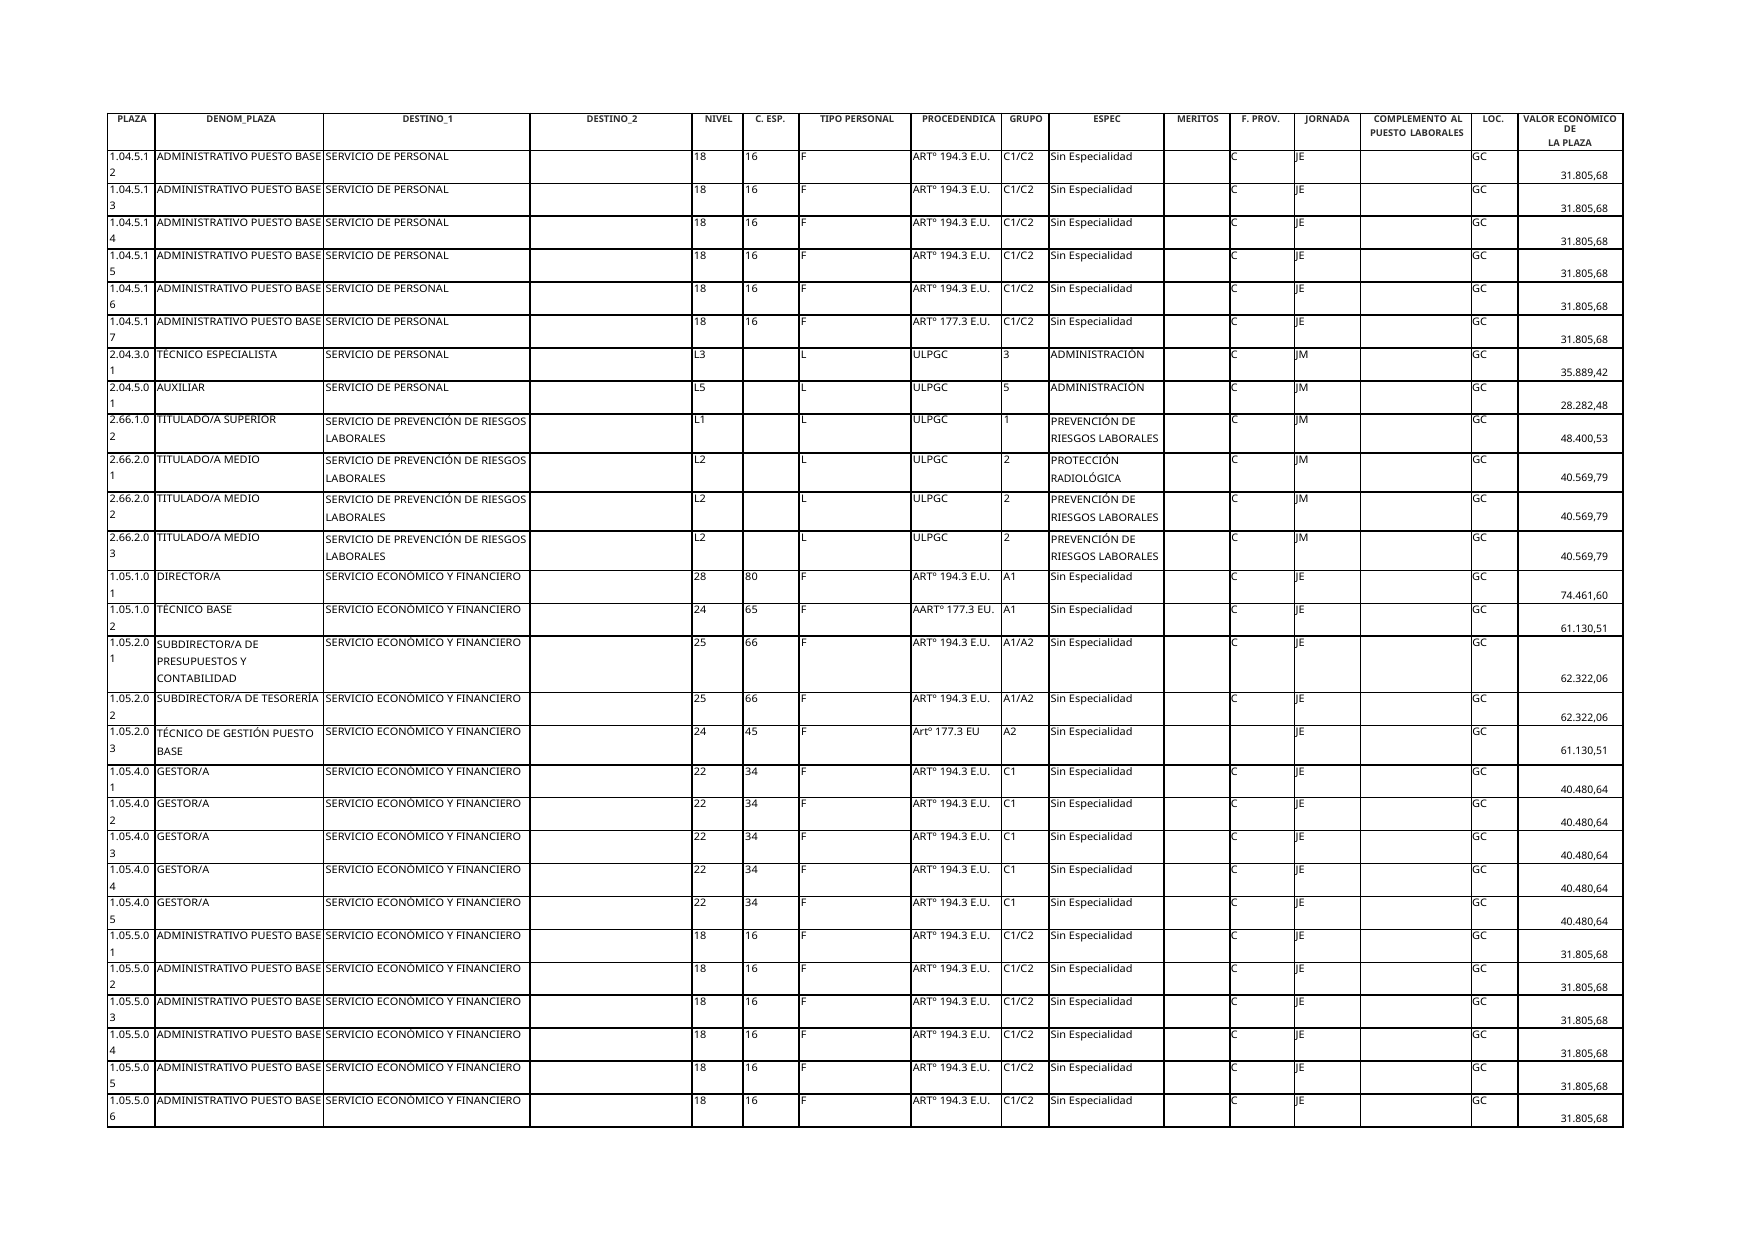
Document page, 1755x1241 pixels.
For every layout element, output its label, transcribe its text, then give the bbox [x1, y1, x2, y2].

table_cell [1361, 349, 1471, 380]
table_cell 18 [693, 250, 742, 281]
table_cell [1165, 897, 1229, 928]
table_cell JM [1295, 493, 1360, 530]
table_cell GC [1472, 996, 1517, 1027]
table_cell GC [1472, 316, 1517, 347]
table_cell F [800, 831, 910, 863]
table_cell C [1231, 250, 1294, 281]
table_cell 31.805,68 [1519, 316, 1622, 347]
table_cell TITULADO/A MEDIO [156, 454, 323, 491]
table_cell Sin Especialidad [1050, 217, 1163, 248]
table_cell [1165, 532, 1229, 569]
table_cell C1 [1002, 897, 1048, 928]
table_cell L2 [693, 532, 742, 569]
table_cell JE [1295, 571, 1360, 602]
table_cell 1.05.4.0 4 [108, 864, 154, 896]
table_cell SUBDIRECTOR/A DE PRESUPUESTOS Y CONTABILIDAD [156, 637, 323, 692]
table_cell JE [1295, 996, 1360, 1027]
table_cell [531, 897, 691, 928]
table_cell C1/C2 [1002, 996, 1048, 1027]
table_cell [1361, 766, 1471, 797]
table_cell JM [1295, 382, 1360, 413]
table_cell Sin Especialidad [1050, 604, 1163, 635]
table_header TIPO PERSONAL [800, 114, 910, 149]
table_cell 1.05.5.0 3 [108, 996, 154, 1027]
table_cell [531, 349, 691, 380]
table_cell GC [1472, 283, 1517, 314]
table_cell 74.461,60 [1519, 571, 1622, 602]
table_cell SERVICIO ECONÓMICO Y FINANCIERO [324, 1029, 529, 1060]
table_cell 18 [693, 283, 742, 314]
table_cell JE [1295, 316, 1360, 347]
table_cell AUXILIAR [156, 382, 323, 413]
table_cell Sin Especialidad [1050, 766, 1163, 797]
table_cell [531, 963, 691, 994]
table_cell [744, 349, 798, 380]
table_cell C1 [1002, 766, 1048, 797]
table_cell C1/C2 [1002, 316, 1048, 347]
table_cell 1.05.1.0 1 [108, 571, 154, 602]
table_cell JE [1295, 930, 1360, 961]
table_cell SERVICIO DE PREVENCIÓN DE RIESGOS LABORALES [324, 493, 529, 530]
table_cell [1165, 1029, 1229, 1060]
table_cell ULPGC [912, 349, 1001, 380]
table_cell Sin Especialidad [1050, 693, 1163, 725]
table_cell 61.130,51 [1519, 604, 1622, 635]
table_cell F [800, 897, 910, 928]
table_cell C [1231, 382, 1294, 413]
table_cell [531, 382, 691, 413]
table_cell JE [1295, 604, 1360, 635]
table_cell ARTº 194.3 E.U. [912, 798, 1001, 830]
table_cell ARTº 194.3 E.U. [912, 1095, 1001, 1126]
table_cell 1.05.5.0 6 [108, 1095, 154, 1126]
table_cell 40.480,64 [1519, 766, 1622, 797]
table_cell [1361, 415, 1471, 452]
table_cell 1.05.4.0 5 [108, 897, 154, 928]
table_cell ARTº 194.3 E.U. [912, 963, 1001, 994]
table_cell Sin Especialidad [1050, 316, 1163, 347]
table_cell [531, 798, 691, 830]
table_cell C1/C2 [1002, 151, 1048, 182]
table_cell [531, 831, 691, 863]
table_cell 40.569,79 [1519, 454, 1622, 491]
table_cell PROTECCIÓN RADIOLÓGICA [1050, 454, 1163, 491]
table_cell JM [1295, 349, 1360, 380]
table_cell [1361, 693, 1471, 725]
table_cell 18 [693, 930, 742, 961]
table_cell Sin Especialidad [1050, 963, 1163, 994]
table_cell ULPGC [912, 493, 1001, 530]
table_cell PREVENCIÓN DE RIESGOS LABORALES [1050, 493, 1163, 530]
table_cell C [1231, 930, 1294, 961]
table_cell A2 [1002, 726, 1048, 764]
table_cell 18 [693, 1029, 742, 1060]
table_cell [531, 726, 691, 764]
table_cell 2.04.3.0 1 [108, 349, 154, 380]
table_cell 1.04.5.1 5 [108, 250, 154, 281]
table_cell Sin Especialidad [1050, 1062, 1163, 1093]
table_cell [1165, 184, 1229, 215]
table_cell [1165, 604, 1229, 635]
table_cell 1.05.5.0 2 [108, 963, 154, 994]
table_cell [1361, 996, 1471, 1027]
table_cell [531, 930, 691, 961]
table_cell JE [1295, 250, 1360, 281]
table_cell 16 [744, 151, 798, 182]
table_cell 18 [693, 963, 742, 994]
table_cell F [800, 798, 910, 830]
table_cell [531, 571, 691, 602]
table_cell [1165, 637, 1229, 692]
table_cell JE [1295, 897, 1360, 928]
table_cell 1.04.5.1 4 [108, 217, 154, 248]
table_cell SERVICIO DE PREVENCIÓN DE RIESGOS LABORALES [324, 532, 529, 569]
table_cell Sin Especialidad [1050, 831, 1163, 863]
table_header COMPLEMENTO AL PUESTO LABORALES [1361, 114, 1471, 149]
table_cell SERVICIO DE PERSONAL [324, 184, 529, 215]
table_cell A1/A2 [1002, 693, 1048, 725]
table_header ESPEC [1050, 114, 1163, 149]
table_cell [1165, 864, 1229, 896]
table_cell SERVICIO ECONÓMICO Y FINANCIERO [324, 864, 529, 896]
table_cell [531, 996, 691, 1027]
table_cell SERVICIO DE PREVENCIÓN DE RIESGOS LABORALES [324, 454, 529, 491]
table_cell GC [1472, 250, 1517, 281]
table_cell SERVICIO ECONÓMICO Y FINANCIERO [324, 1062, 529, 1093]
table_cell GESTOR/A [156, 766, 323, 797]
table_cell [744, 532, 798, 569]
table_cell C1/C2 [1002, 1029, 1048, 1060]
table_cell ADMINISTRACIÓN [1050, 382, 1163, 413]
table_cell C [1231, 1095, 1294, 1126]
table_cell 16 [744, 184, 798, 215]
table_cell F [800, 726, 910, 764]
table_cell 24 [693, 726, 742, 764]
table_cell DIRECTOR/A [156, 571, 323, 602]
table_cell 65 [744, 604, 798, 635]
table_cell [1361, 316, 1471, 347]
table_cell 1.04.5.1 3 [108, 184, 154, 215]
table_cell 34 [744, 798, 798, 830]
table_cell 40.569,79 [1519, 493, 1622, 530]
table_cell TITULADO/A MEDIO [156, 493, 323, 530]
table_cell JE [1295, 726, 1360, 764]
table_cell C [1231, 963, 1294, 994]
table_cell 18 [693, 151, 742, 182]
table_cell C1/C2 [1002, 184, 1048, 215]
table_cell ARTº 194.3 E.U. [912, 1029, 1001, 1060]
table_cell 1.05.2.0 3 [108, 726, 154, 764]
table_cell 31.805,68 [1519, 1029, 1622, 1060]
table_cell ADMINISTRATIVO PUESTO BASE [156, 283, 323, 314]
table_cell GC [1472, 831, 1517, 863]
table_cell GC [1472, 532, 1517, 569]
table_cell 66 [744, 693, 798, 725]
table_cell Sin Especialidad [1050, 1029, 1163, 1060]
table_cell SERVICIO ECONÓMICO Y FINANCIERO [324, 637, 529, 692]
table_cell [1361, 1029, 1471, 1060]
table_cell JE [1295, 1062, 1360, 1093]
table_cell [1165, 454, 1229, 491]
table_cell JM [1295, 415, 1360, 452]
table_cell C [1231, 604, 1294, 635]
table_cell 40.480,64 [1519, 831, 1622, 863]
table_cell JE [1295, 831, 1360, 863]
table_cell L [800, 415, 910, 452]
table_cell GESTOR/A [156, 798, 323, 830]
table_cell [531, 151, 691, 182]
table_cell ULPGC [912, 415, 1001, 452]
table_cell TÉCNICO ESPECIALISTA [156, 349, 323, 380]
table_cell 1 [1002, 415, 1048, 452]
table_cell [1361, 963, 1471, 994]
table_cell C1 [1002, 831, 1048, 863]
table_cell JE [1295, 217, 1360, 248]
table_cell SERVICIO DE PERSONAL [324, 382, 529, 413]
table_cell SERVICIO ECONÓMICO Y FINANCIERO [324, 831, 529, 863]
table_cell F [800, 1029, 910, 1060]
table_cell [1361, 930, 1471, 961]
table_cell [1361, 1095, 1471, 1126]
table_cell ADMINISTRATIVO PUESTO BASE [156, 151, 323, 182]
table_cell [531, 604, 691, 635]
table_cell ARTº 194.3 E.U. [912, 766, 1001, 797]
table_cell ARTº 194.3 E.U. [912, 217, 1001, 248]
table_cell SERVICIO DE PERSONAL [324, 316, 529, 347]
table_cell JE [1295, 864, 1360, 896]
table_cell C1/C2 [1002, 1095, 1048, 1126]
table_cell 80 [744, 571, 798, 602]
table_header F. PROV. [1231, 114, 1294, 149]
table_cell 2.66.2.0 1 [108, 454, 154, 491]
table_cell 22 [693, 831, 742, 863]
table_cell ADMINISTRATIVO PUESTO BASE [156, 996, 323, 1027]
table_cell Sin Especialidad [1050, 283, 1163, 314]
table_header DESTINO_2 [531, 114, 691, 149]
table_cell GC [1472, 415, 1517, 452]
table_cell [1165, 415, 1229, 452]
table_cell 2 [1002, 454, 1048, 491]
table_cell 35.889,42 [1519, 349, 1622, 380]
table_cell C [1231, 316, 1294, 347]
table_cell C [1231, 217, 1294, 248]
table_cell [1361, 454, 1471, 491]
table_cell [1165, 151, 1229, 182]
table_cell [1361, 217, 1471, 248]
table_cell ADMINISTRATIVO PUESTO BASE [156, 1062, 323, 1093]
table_cell C1/C2 [1002, 283, 1048, 314]
table_cell 16 [744, 1095, 798, 1126]
table_cell F [800, 151, 910, 182]
table_cell 16 [744, 316, 798, 347]
table_cell 1.05.1.0 2 [108, 604, 154, 635]
table_header MERITOS [1165, 114, 1229, 149]
table_cell 1.05.4.0 2 [108, 798, 154, 830]
table_cell 66 [744, 637, 798, 692]
table_cell 18 [693, 316, 742, 347]
table_cell [531, 1095, 691, 1126]
table_cell 16 [744, 963, 798, 994]
table_cell ARTº 194.3 E.U. [912, 693, 1001, 725]
table_cell GC [1472, 1029, 1517, 1060]
table_cell SERVICIO ECONÓMICO Y FINANCIERO [324, 766, 529, 797]
table_cell [1361, 532, 1471, 569]
table_cell 16 [744, 1062, 798, 1093]
table_cell [1361, 382, 1471, 413]
table_cell JM [1295, 454, 1360, 491]
table_cell GC [1472, 1062, 1517, 1093]
table_cell C [1231, 415, 1294, 452]
table_cell 62.322,06 [1519, 693, 1622, 725]
table_cell JE [1295, 151, 1360, 182]
table_cell 61.130,51 [1519, 726, 1622, 764]
table_cell C [1231, 151, 1294, 182]
table_cell 2.66.1.0 2 [108, 415, 154, 452]
table_cell GC [1472, 897, 1517, 928]
table_cell C1/C2 [1002, 250, 1048, 281]
table_cell SERVICIO ECONÓMICO Y FINANCIERO [324, 693, 529, 725]
table_cell ADMINISTRATIVO PUESTO BASE [156, 1095, 323, 1126]
table_cell 3 [1002, 349, 1048, 380]
table_cell ADMINISTRATIVO PUESTO BASE [156, 1029, 323, 1060]
table_cell 18 [693, 184, 742, 215]
table_cell C [1231, 897, 1294, 928]
table_cell 34 [744, 897, 798, 928]
table_cell L [800, 382, 910, 413]
table_cell 24 [693, 604, 742, 635]
table_cell SUBDIRECTOR/A DE TESORERÍA [156, 693, 323, 725]
table_cell 16 [744, 283, 798, 314]
table_header LOC. [1472, 114, 1517, 149]
table_cell F [800, 316, 910, 347]
table_cell [1165, 250, 1229, 281]
table_cell SERVICIO DE PREVENCIÓN DE RIESGOS LABORALES [324, 415, 529, 452]
table_cell JE [1295, 1095, 1360, 1126]
table_cell C [1231, 1062, 1294, 1093]
table_cell ULPGC [912, 532, 1001, 569]
table_cell C [1231, 766, 1294, 797]
table_cell ARTº 194.3 E.U. [912, 250, 1001, 281]
table_cell A1 [1002, 571, 1048, 602]
table_cell [531, 766, 691, 797]
table_cell [531, 250, 691, 281]
table_cell C1/C2 [1002, 963, 1048, 994]
table_header DENOM_PLAZA [156, 114, 323, 149]
table_cell Sin Especialidad [1050, 726, 1163, 764]
table_cell GC [1472, 726, 1517, 764]
table_cell [1361, 571, 1471, 602]
table_cell JE [1295, 693, 1360, 725]
table_cell [531, 415, 691, 452]
table_cell ARTº 194.3 E.U. [912, 930, 1001, 961]
table_cell 34 [744, 766, 798, 797]
table_cell C1/C2 [1002, 930, 1048, 961]
table_cell ULPGC [912, 454, 1001, 491]
table_cell F [800, 963, 910, 994]
table_cell [1361, 897, 1471, 928]
table_cell 2 [1002, 532, 1048, 569]
table_cell [1165, 283, 1229, 314]
table_cell JM [1295, 532, 1360, 569]
table_cell ARTº 177.3 E.U. [912, 316, 1001, 347]
table_cell [531, 493, 691, 530]
table_cell Sin Especialidad [1050, 864, 1163, 896]
table_cell Sin Especialidad [1050, 151, 1163, 182]
table_cell 31.805,68 [1519, 283, 1622, 314]
table_cell F [800, 1062, 910, 1093]
table_cell 31.805,68 [1519, 151, 1622, 182]
table_cell GC [1472, 963, 1517, 994]
table_cell Sin Especialidad [1050, 250, 1163, 281]
table_cell C [1231, 283, 1294, 314]
table_cell ARTº 194.3 E.U. [912, 571, 1001, 602]
table_cell 16 [744, 217, 798, 248]
table_cell ADMINISTRATIVO PUESTO BASE [156, 250, 323, 281]
table_cell GC [1472, 604, 1517, 635]
table_cell GC [1472, 766, 1517, 797]
table_cell PREVENCIÓN DE RIESGOS LABORALES [1050, 532, 1163, 569]
table_cell 1.04.5.1 6 [108, 283, 154, 314]
table_cell ADMINISTRATIVO PUESTO BASE [156, 963, 323, 994]
table_cell GC [1472, 637, 1517, 692]
table_cell ADMINISTRACIÓN [1050, 349, 1163, 380]
table_cell 1.05.5.0 5 [108, 1062, 154, 1093]
table_cell TITULADO/A SUPERIOR [156, 415, 323, 452]
table_cell [1165, 996, 1229, 1027]
table_cell [1165, 217, 1229, 248]
table_cell [1361, 184, 1471, 215]
table_cell [531, 864, 691, 896]
table_cell 31.805,68 [1519, 217, 1622, 248]
table_cell SERVICIO ECONÓMICO Y FINANCIERO [324, 897, 529, 928]
table_cell Sin Especialidad [1050, 996, 1163, 1027]
table_cell JE [1295, 637, 1360, 692]
table_cell Sin Especialidad [1050, 571, 1163, 602]
table_cell 16 [744, 1029, 798, 1060]
table_cell SERVICIO ECONÓMICO Y FINANCIERO [324, 798, 529, 830]
table_cell ARTº 194.3 E.U. [912, 864, 1001, 896]
table_cell [531, 316, 691, 347]
table_cell [1361, 493, 1471, 530]
table_cell [531, 532, 691, 569]
table_cell SERVICIO DE PERSONAL [324, 217, 529, 248]
table_cell 31.805,68 [1519, 250, 1622, 281]
table_header NIVEL [693, 114, 742, 149]
table_cell [1165, 693, 1229, 725]
table_cell [1231, 726, 1294, 764]
table_cell F [800, 217, 910, 248]
table_cell C [1231, 693, 1294, 725]
table_cell 40.480,64 [1519, 864, 1622, 896]
table_cell 40.480,64 [1519, 897, 1622, 928]
table_cell C [1231, 831, 1294, 863]
table_cell TÉCNICO BASE [156, 604, 323, 635]
table_cell GC [1472, 349, 1517, 380]
table_cell C [1231, 532, 1294, 569]
table_cell [1361, 151, 1471, 182]
table_cell F [800, 766, 910, 797]
table_cell SERVICIO ECONÓMICO Y FINANCIERO [324, 604, 529, 635]
table_cell 22 [693, 864, 742, 896]
table_cell [1361, 1062, 1471, 1093]
table_cell F [800, 864, 910, 896]
table_cell ARTº 194.3 E.U. [912, 637, 1001, 692]
table_cell F [800, 637, 910, 692]
table_cell PREVENCIÓN DE RIESGOS LABORALES [1050, 415, 1163, 452]
table_cell GC [1472, 930, 1517, 961]
table_cell GC [1472, 151, 1517, 182]
table_cell ULPGC [912, 382, 1001, 413]
table_cell 22 [693, 798, 742, 830]
table_cell ARTº 194.3 E.U. [912, 831, 1001, 863]
table_cell 25 [693, 637, 742, 692]
table_cell 31.805,68 [1519, 1095, 1622, 1126]
table_cell 1.04.5.1 2 [108, 151, 154, 182]
table_cell C [1231, 493, 1294, 530]
table_cell C [1231, 184, 1294, 215]
table_cell GC [1472, 493, 1517, 530]
table_cell [531, 283, 691, 314]
table_cell F [800, 996, 910, 1027]
table_cell GC [1472, 798, 1517, 830]
table_cell ADMINISTRATIVO PUESTO BASE [156, 316, 323, 347]
table_cell [744, 415, 798, 452]
table_cell JE [1295, 184, 1360, 215]
table_cell [1165, 726, 1229, 764]
table_cell [1165, 1062, 1229, 1093]
table_cell ARTº 194.3 E.U. [912, 897, 1001, 928]
table_cell C [1231, 454, 1294, 491]
table_cell F [800, 930, 910, 961]
table_cell C1 [1002, 798, 1048, 830]
table_cell AARTº 177.3 EU. [912, 604, 1001, 635]
table_cell [531, 693, 691, 725]
table_cell C [1231, 864, 1294, 896]
table_cell ADMINISTRATIVO PUESTO BASE [156, 930, 323, 961]
table_cell Sin Especialidad [1050, 897, 1163, 928]
table_cell SERVICIO DE PERSONAL [324, 283, 529, 314]
table_cell SERVICIO ECONÓMICO Y FINANCIERO [324, 996, 529, 1027]
table_cell L [800, 532, 910, 569]
table_cell 5 [1002, 382, 1048, 413]
table_cell L [800, 349, 910, 380]
table_cell SERVICIO DE PERSONAL [324, 151, 529, 182]
table_cell Sin Especialidad [1050, 930, 1163, 961]
table_cell [744, 454, 798, 491]
table_cell ARTº 194.3 E.U. [912, 184, 1001, 215]
table_cell L3 [693, 349, 742, 380]
table_cell [1165, 1095, 1229, 1126]
table_cell C [1231, 349, 1294, 380]
table_cell [744, 493, 798, 530]
table_cell Sin Especialidad [1050, 637, 1163, 692]
table_cell GESTOR/A [156, 897, 323, 928]
table_cell L [800, 454, 910, 491]
table_cell [1165, 930, 1229, 961]
table_cell [531, 454, 691, 491]
table_cell 18 [693, 1062, 742, 1093]
table_cell [531, 1029, 691, 1060]
table_cell L5 [693, 382, 742, 413]
table_cell SERVICIO DE PERSONAL [324, 250, 529, 281]
table_cell [1165, 963, 1229, 994]
table_cell 1.05.5.0 4 [108, 1029, 154, 1060]
table_cell F [800, 184, 910, 215]
table_cell [1361, 637, 1471, 692]
table_cell GC [1472, 217, 1517, 248]
table_cell L [800, 493, 910, 530]
table_cell JE [1295, 1029, 1360, 1060]
table_cell C [1231, 798, 1294, 830]
table_cell 16 [744, 996, 798, 1027]
table_cell C [1231, 571, 1294, 602]
table_cell [1165, 349, 1229, 380]
table_cell 2.04.5.0 1 [108, 382, 154, 413]
table_cell [1361, 798, 1471, 830]
table_cell 31.805,68 [1519, 963, 1622, 994]
table_cell 62.322,06 [1519, 637, 1622, 692]
table_cell [1165, 571, 1229, 602]
table_cell [531, 217, 691, 248]
table_cell ARTº 194.3 E.U. [912, 996, 1001, 1027]
table_cell C1/C2 [1002, 1062, 1048, 1093]
table_cell F [800, 604, 910, 635]
table_cell 34 [744, 864, 798, 896]
table_cell JE [1295, 798, 1360, 830]
table_cell Sin Especialidad [1050, 1095, 1163, 1126]
table_cell ADMINISTRATIVO PUESTO BASE [156, 217, 323, 248]
table_cell C1 [1002, 864, 1048, 896]
table_cell SERVICIO DE PERSONAL [324, 349, 529, 380]
table_cell F [800, 283, 910, 314]
table_cell L1 [693, 415, 742, 452]
table_cell 31.805,68 [1519, 930, 1622, 961]
table_cell L2 [693, 493, 742, 530]
table_cell 1.05.4.0 1 [108, 766, 154, 797]
table_cell [1165, 831, 1229, 863]
table_cell 16 [744, 930, 798, 961]
table_cell GC [1472, 1095, 1517, 1126]
table_cell GESTOR/A [156, 831, 323, 863]
table_cell 31.805,68 [1519, 996, 1622, 1027]
table_cell 1.05.2.0 1 [108, 637, 154, 692]
table_cell C1/C2 [1002, 217, 1048, 248]
table_cell [1165, 493, 1229, 530]
table_cell 2.66.2.0 2 [108, 493, 154, 530]
table_cell GESTOR/A [156, 864, 323, 896]
table_cell [1361, 283, 1471, 314]
table_cell ARTº 194.3 E.U. [912, 283, 1001, 314]
table_header JORNADA [1295, 114, 1360, 149]
table_cell Sin Especialidad [1050, 798, 1163, 830]
table_cell TITULADO/A MEDIO [156, 532, 323, 569]
table_cell 1.04.5.1 7 [108, 316, 154, 347]
table_cell A1 [1002, 604, 1048, 635]
table_cell F [800, 250, 910, 281]
table_header PLAZA [108, 114, 154, 149]
table_cell GC [1472, 864, 1517, 896]
table_cell ADMINISTRATIVO PUESTO BASE [156, 184, 323, 215]
table_header PROCEDENDICA [912, 114, 1001, 149]
table_cell GC [1472, 571, 1517, 602]
table_cell JE [1295, 963, 1360, 994]
table_cell 18 [693, 217, 742, 248]
table_cell [531, 1062, 691, 1093]
table_cell 16 [744, 250, 798, 281]
table_cell 45 [744, 726, 798, 764]
table_cell SERVICIO ECONÓMICO Y FINANCIERO [324, 930, 529, 961]
table_cell ARTº 194.3 E.U. [912, 1062, 1001, 1093]
table_cell 1.05.2.0 2 [108, 693, 154, 725]
table_cell 31.805,68 [1519, 1062, 1622, 1093]
table_cell F [800, 571, 910, 602]
table_cell C [1231, 1029, 1294, 1060]
table_cell 28 [693, 571, 742, 602]
table_cell 22 [693, 897, 742, 928]
table_cell A1/A2 [1002, 637, 1048, 692]
table_cell [1165, 382, 1229, 413]
table_cell [1165, 316, 1229, 347]
table_header GRUPO [1002, 114, 1048, 149]
table_cell GC [1472, 693, 1517, 725]
table_cell [1165, 798, 1229, 830]
table_cell 2 [1002, 493, 1048, 530]
table_cell JE [1295, 766, 1360, 797]
table_cell Sin Especialidad [1050, 184, 1163, 215]
table_cell C [1231, 996, 1294, 1027]
table_cell [1361, 864, 1471, 896]
table_cell F [800, 693, 910, 725]
table_cell [1165, 766, 1229, 797]
table_cell 2.66.2.0 3 [108, 532, 154, 569]
table_cell 1.05.5.0 1 [108, 930, 154, 961]
table_cell [744, 382, 798, 413]
table_cell 18 [693, 1095, 742, 1126]
table_cell SERVICIO ECONÓMICO Y FINANCIERO [324, 963, 529, 994]
table_cell 34 [744, 831, 798, 863]
table_header C. ESP. [744, 114, 798, 149]
table_cell [1361, 604, 1471, 635]
table_header DESTINO_1 [324, 114, 529, 149]
table_cell 40.569,79 [1519, 532, 1622, 569]
table_cell [1361, 831, 1471, 863]
table_cell SERVICIO ECONÓMICO Y FINANCIERO [324, 726, 529, 764]
table_cell TÉCNICO DE GESTIÓN PUESTO BASE [156, 726, 323, 764]
table_cell C [1231, 637, 1294, 692]
table_cell GC [1472, 382, 1517, 413]
table_cell 48.400,53 [1519, 415, 1622, 452]
table_cell 1.05.4.0 3 [108, 831, 154, 863]
table_cell [531, 184, 691, 215]
table_cell F [800, 1095, 910, 1126]
table_cell 18 [693, 996, 742, 1027]
table_cell Artº 177.3 EU [912, 726, 1001, 764]
table_cell 28.282,48 [1519, 382, 1622, 413]
table_cell L2 [693, 454, 742, 491]
table_cell GC [1472, 184, 1517, 215]
table_cell [1361, 250, 1471, 281]
table_cell ARTº 194.3 E.U. [912, 151, 1001, 182]
table_cell GC [1472, 454, 1517, 491]
table_cell 25 [693, 693, 742, 725]
table_cell [1361, 726, 1471, 764]
table_cell SERVICIO ECONÓMICO Y FINANCIERO [324, 1095, 529, 1126]
table_cell SERVICIO ECONÓMICO Y FINANCIERO [324, 571, 529, 602]
table_header VALOR ECONÓMICO DE LA PLAZA [1519, 114, 1622, 149]
table_cell 40.480,64 [1519, 798, 1622, 830]
table_cell JE [1295, 283, 1360, 314]
table_cell 31.805,68 [1519, 184, 1622, 215]
table_cell 22 [693, 766, 742, 797]
table_cell [531, 637, 691, 692]
